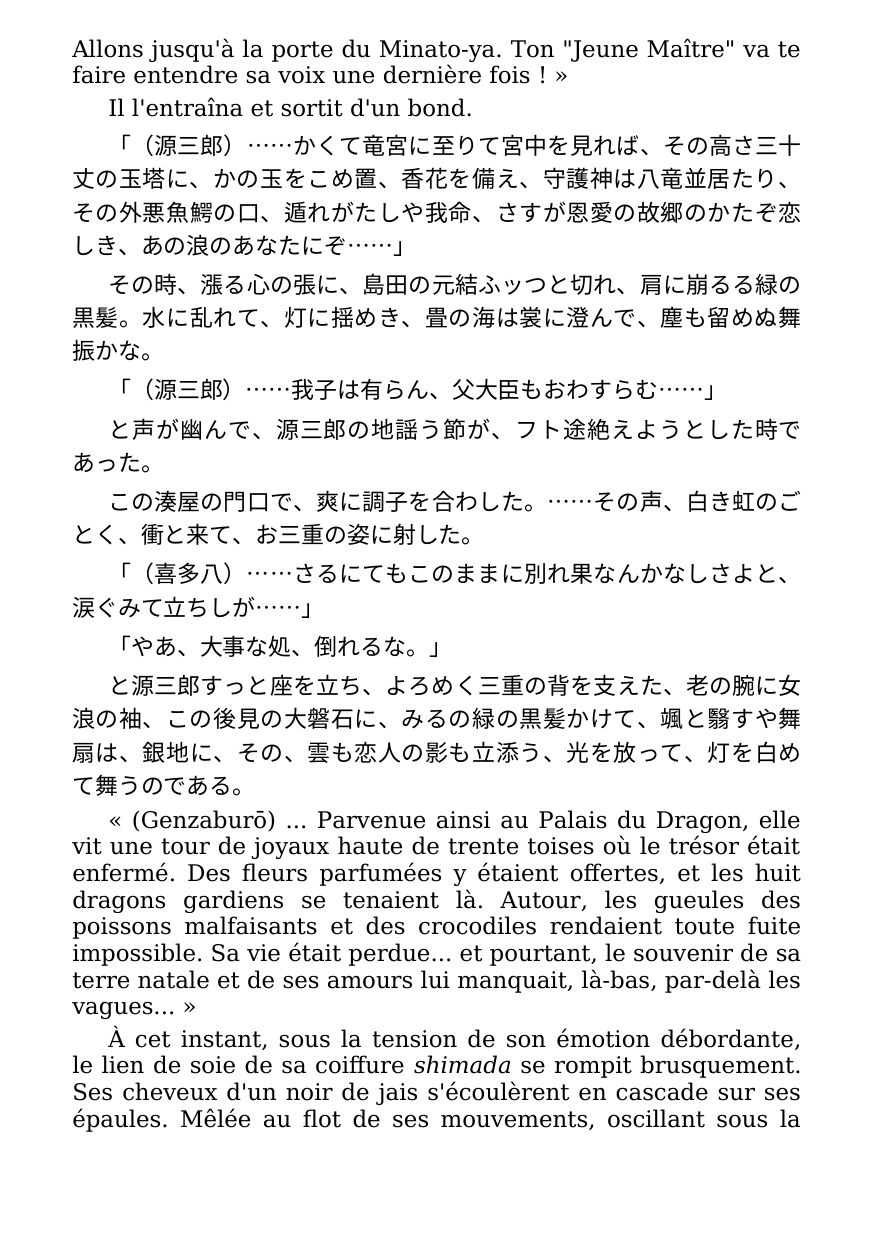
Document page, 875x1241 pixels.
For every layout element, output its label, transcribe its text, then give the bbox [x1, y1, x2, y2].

text 「やあ、大事な処、倒れるな。」 [72, 629, 802, 662]
text Il l'entraîna et sortit d'un bond. [72, 95, 802, 122]
text その時、漲る心の張に、島田の元結ふッつと切れ、肩に崩るる緑の黒髪。水に乱れて、灯に揺めき、畳の海は裳に澄んで、塵も留めぬ舞振かな。 [72, 267, 802, 366]
text 「（喜多八）……さるにてもこのままに別れ果なんかなしさよと、涙ぐみて立ちしが……」 [72, 556, 802, 623]
text 「（源三郎）……かくて竜宮に至りて宮中を見れば、その高さ三十丈の玉塔に、かの玉をこめ置、香花を備え、守護神は八竜並居たり、その外悪魚鰐の口、遁れがたしや我命、さすが恩愛の故郷のかたぞ恋しき、あの浪のあなたにぞ……」 [72, 128, 802, 261]
text この湊屋の門口で、爽に調子を合わした。……その声、白き虹のごとく、衝と来て、お三重の姿に射した。 [72, 484, 802, 550]
text と源三郎すっと座を立ち、よろめく三重の背を支えた、老の腕に女浪の袖、この後見の大磐石に、みるの緑の黒髪かけて、颯と翳すや舞扇は、銀地に、その、雲も恋人の影も立添う、光を放って、灯を白めて舞うのである。 [72, 668, 802, 801]
text と声が幽んで、源三郎の地謡う節が、フト途絶えようとした時であった。 [72, 412, 802, 478]
text « (Genzaburō) ... Parvenue ainsi au Palais du Dragon, elle vit une tour de joyaux haute de trente toises où le trésor était enfermé. Des fleurs parfumées y étaient offertes, et les huit dragons gardiens se tenaient là. Autour, les gueules des poissons malfaisants et des crocodiles rendaient toute fuite impossible. Sa vie était perdue... et pourtant, le souvenir de sa terre natale et de ses amours lui manquait, là-bas, par-delà les vagues... » [72, 807, 802, 1020]
text 「（源三郎）……我子は有らん、父大臣もおわすらむ……」 [72, 372, 802, 406]
text Allons jusqu'à la porte du Minato-ya. Ton "Jeune Maître" va te faire entendre sa voix une dernière fois ! » [72, 36, 802, 89]
text À cet instant, sous la tension de son émotion débordante, le lien de soie de sa coiffure shimada se rompit brusquement. Ses cheveux d'un noir de jais s'écoulèrent en cascade sur ses épaules. Mêlée au flot de ses mouvements, oscillant sous la [72, 1026, 802, 1133]
